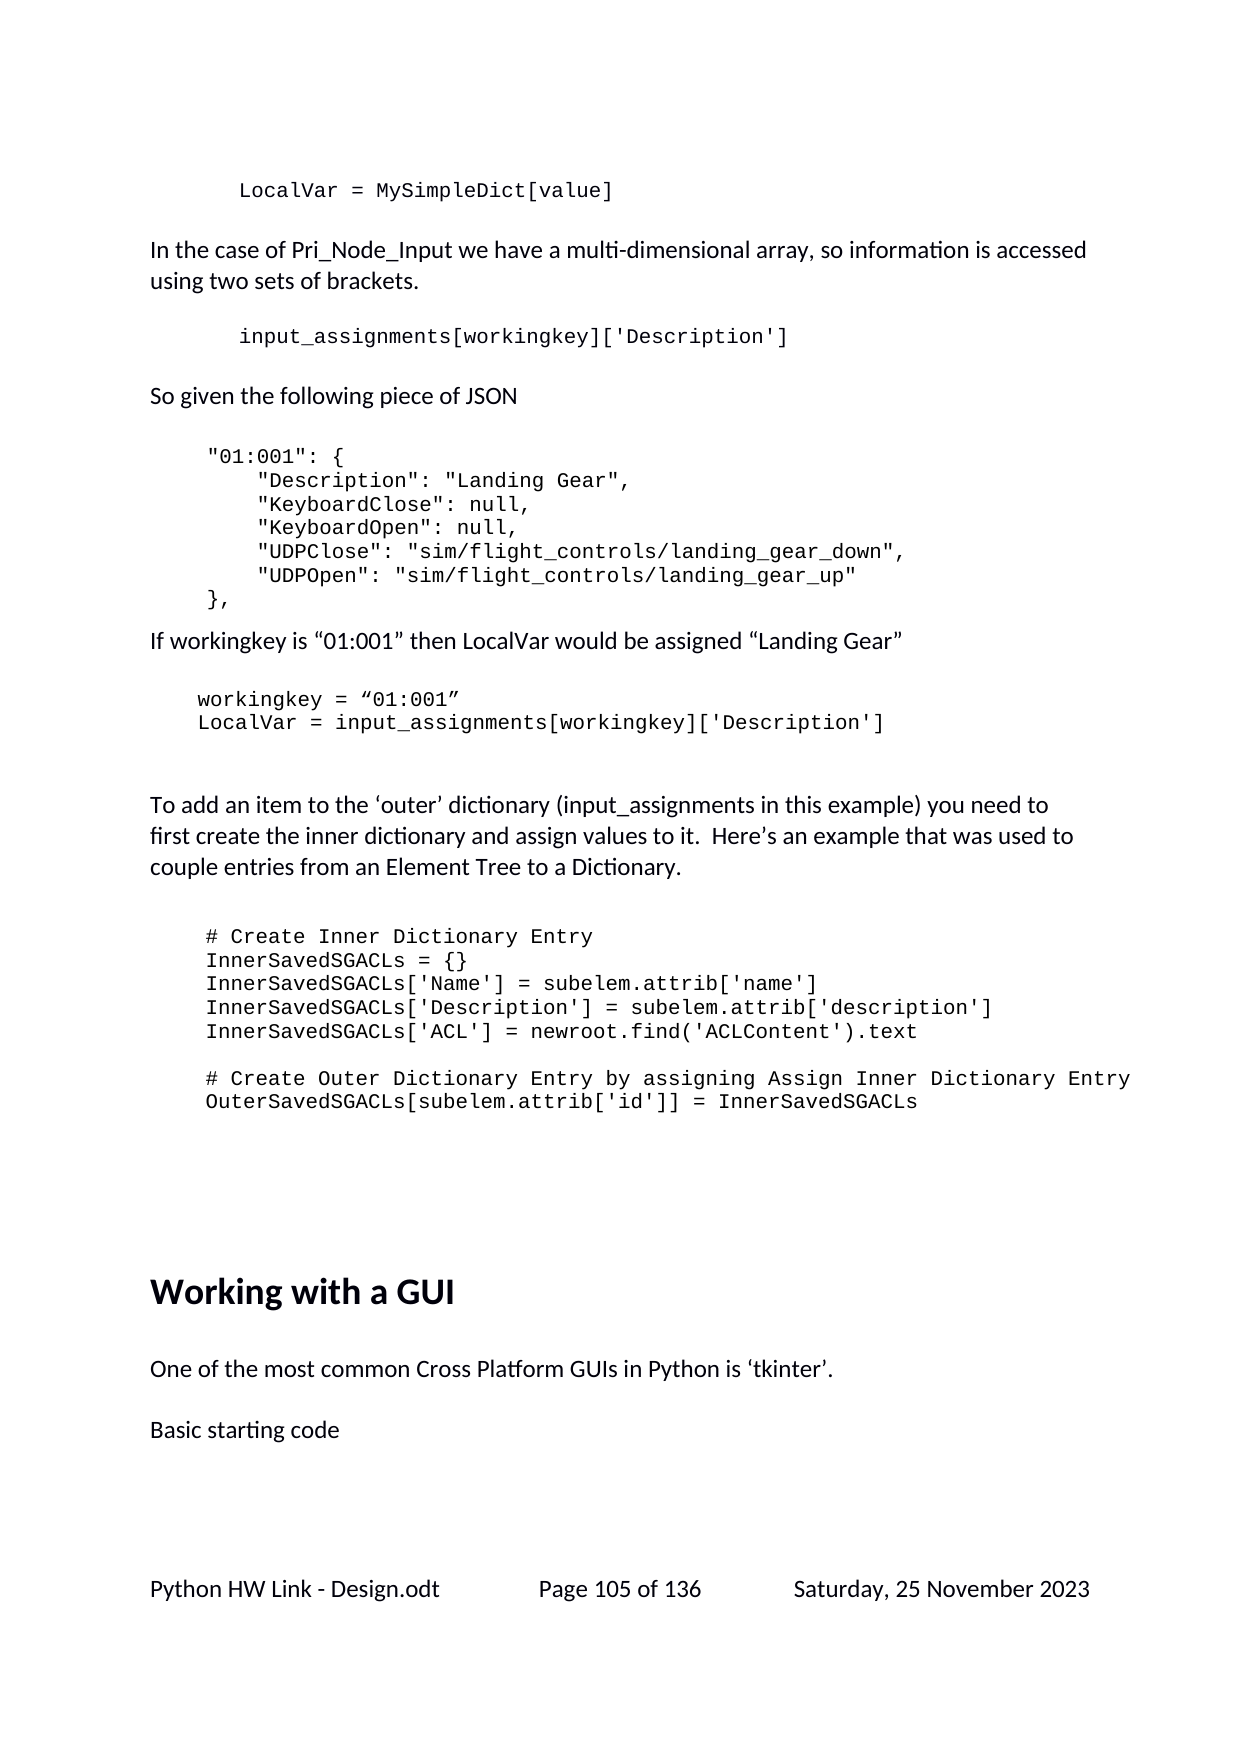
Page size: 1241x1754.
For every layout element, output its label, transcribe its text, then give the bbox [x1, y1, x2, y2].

text Basic starting code [150, 1414, 1090, 1444]
text To add an item to the ‘outer’ dictionary (input_assignments in this example) you need to first create the inner dictionary and assign values to it. Here’s an example that was used to couple entries from an Element Tree to a Dictionary. [150, 656, 1090, 881]
text input_assignments[workingkey]['Description'] [150, 326, 1090, 350]
text So given the following piece of JSON [150, 380, 1090, 411]
text If workingkey is “01:001” then LocalVar would be assigned “Landing Gear” [150, 441, 1090, 656]
text LocalVar = MySimpleDict[value] [150, 181, 1090, 204]
text One of the most common Cross Platform GUIs in Python is ‘tkinter’. [150, 1353, 1090, 1383]
text In the case of Pri_Node_Input we have a multi-dimensional array, so information is accessed using two sets of brackets. [150, 235, 1090, 296]
subtitle Working with a GUI [150, 1268, 1090, 1314]
